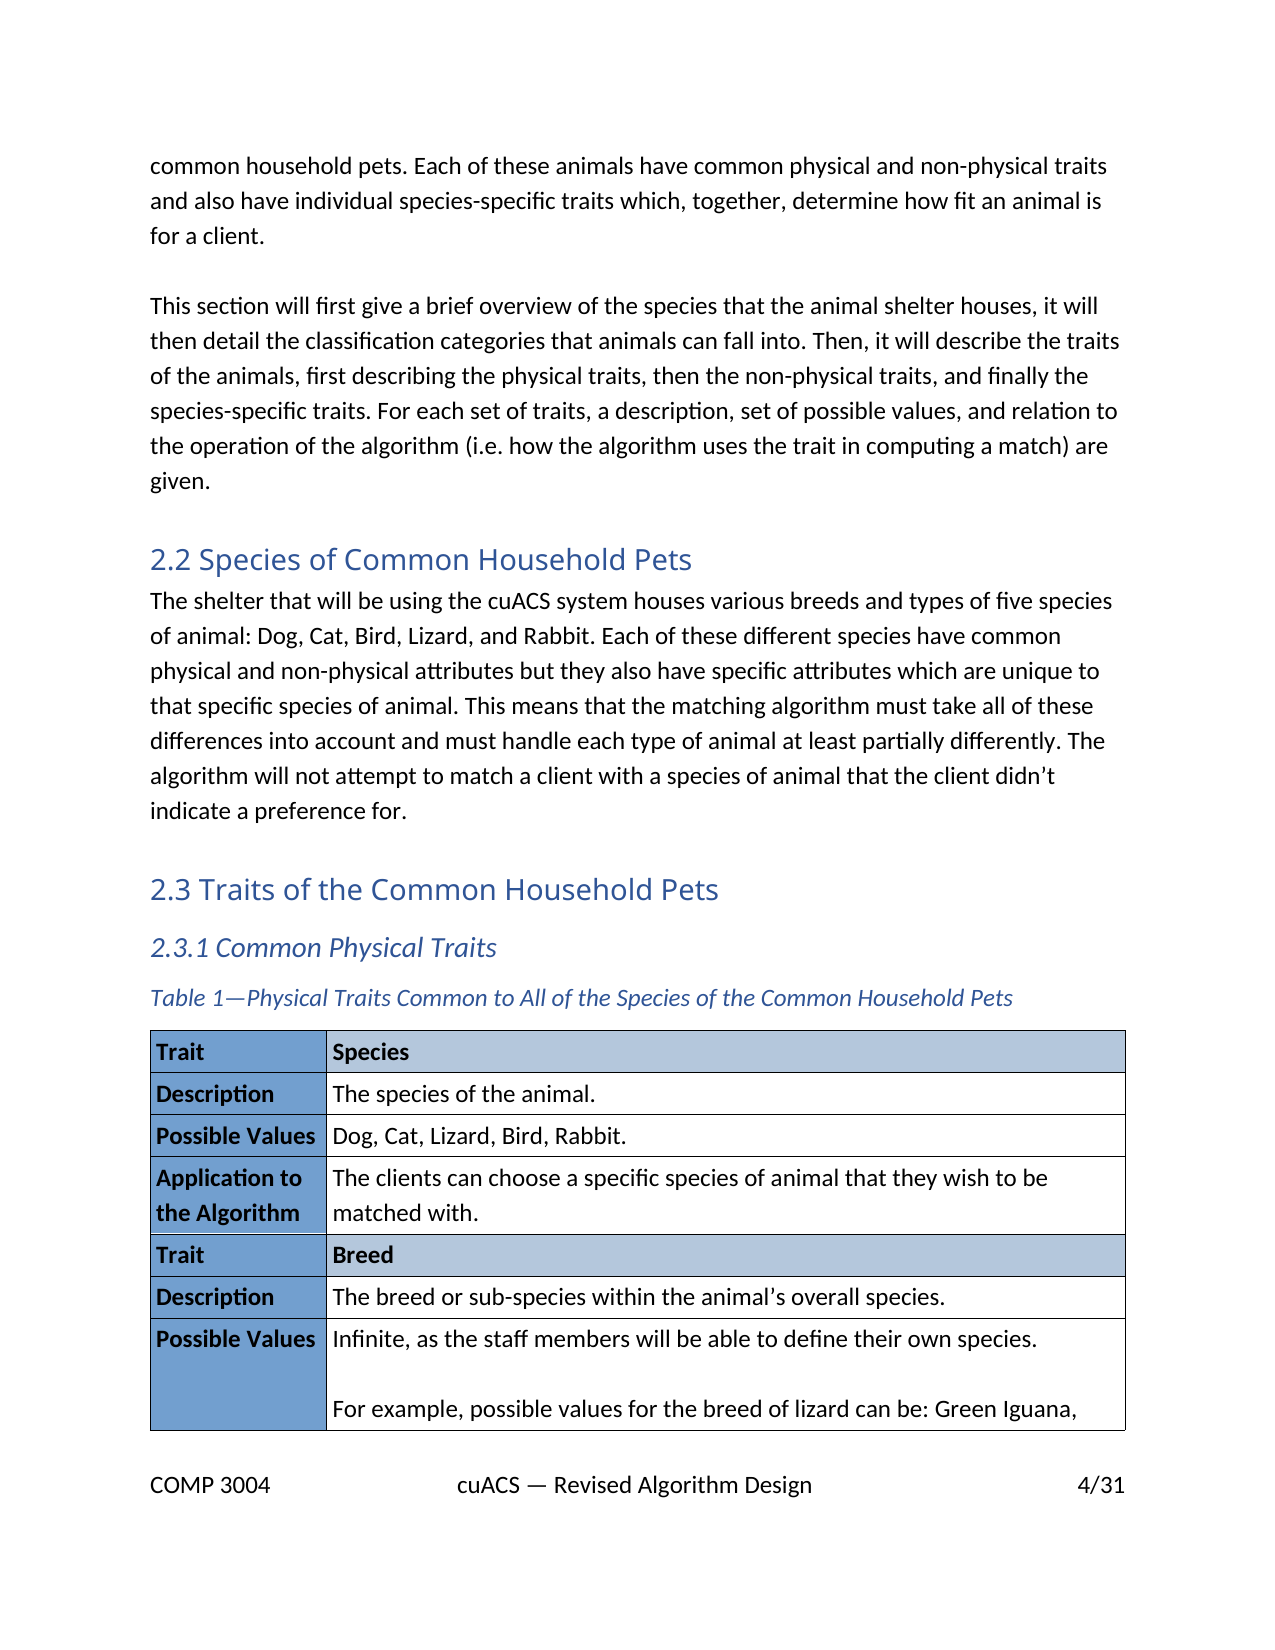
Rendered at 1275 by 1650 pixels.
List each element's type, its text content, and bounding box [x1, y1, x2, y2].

table_cell Infinite, as the staff members will be able to define their own species. For example, possible values for the breed of lizard can be: Green Iguana, [327, 1319, 1125, 1430]
table_cell Possible Values [151, 1115, 326, 1156]
table_header Species [327, 1031, 1125, 1072]
table_cell The clients can choose a specific species of animal that they wish to be matched with. [327, 1157, 1125, 1233]
table_cell The species of the animal. [327, 1073, 1125, 1114]
subtitle 2.2 Species of Common Household Pets [150, 539, 1125, 579]
table_cell Trait [151, 1235, 326, 1276]
table_cell Breed [327, 1235, 1125, 1276]
table_cell Description [151, 1073, 326, 1114]
table_header Trait [151, 1031, 326, 1072]
table_cell Application to the Algorithm [151, 1157, 326, 1233]
table_cell Dog, Cat, Lizard, Bird, Rabbit. [327, 1115, 1125, 1156]
table_cell The breed or sub-species within the animal’s overall species. [327, 1277, 1125, 1318]
table_cell Possible Values [151, 1319, 326, 1430]
text The shelter that will be using the cuACS system houses various breeds and types of five species of animal: Dog, Cat, Bird, Lizard, and Rabbit. Each of these different species have common physical and non-physical attributes but they also have specific attributes which are unique to that specific species of animal. This means that the matching algorithm must take all of these differences into account and must handle each type of animal at least partially differently. The algorithm will not attempt to match a client with a species of animal that the client didn’t indicate a preference for. [150, 585, 1125, 825]
table_cell Description [151, 1277, 326, 1318]
text common household pets. Each of these animals have common physical and non-physical traits and also have individual species-specific traits which, together, determine how fit an animal is for a client. [150, 150, 1125, 251]
subtitle 2.3.1 Common Physical Traits [150, 929, 1125, 965]
subtitle 2.3 Traits of the Common Household Pets [150, 869, 1125, 909]
text Table 1—Physical Traits Common to All of the Species of the Common Household Pets [150, 983, 1125, 1013]
text This section will first give a brief overview of the species that the animal shelter houses, it will then detail the classification categories that animals can fall into. Then, it will describe the traits of the animals, first describing the physical traits, then the non-physical traits, and finally the species-specific traits. For each set of traits, a description, set of possible values, and relation to the operation of the algorithm (i.e. how the algorithm uses the trait in computing a match) are given. [150, 290, 1125, 496]
